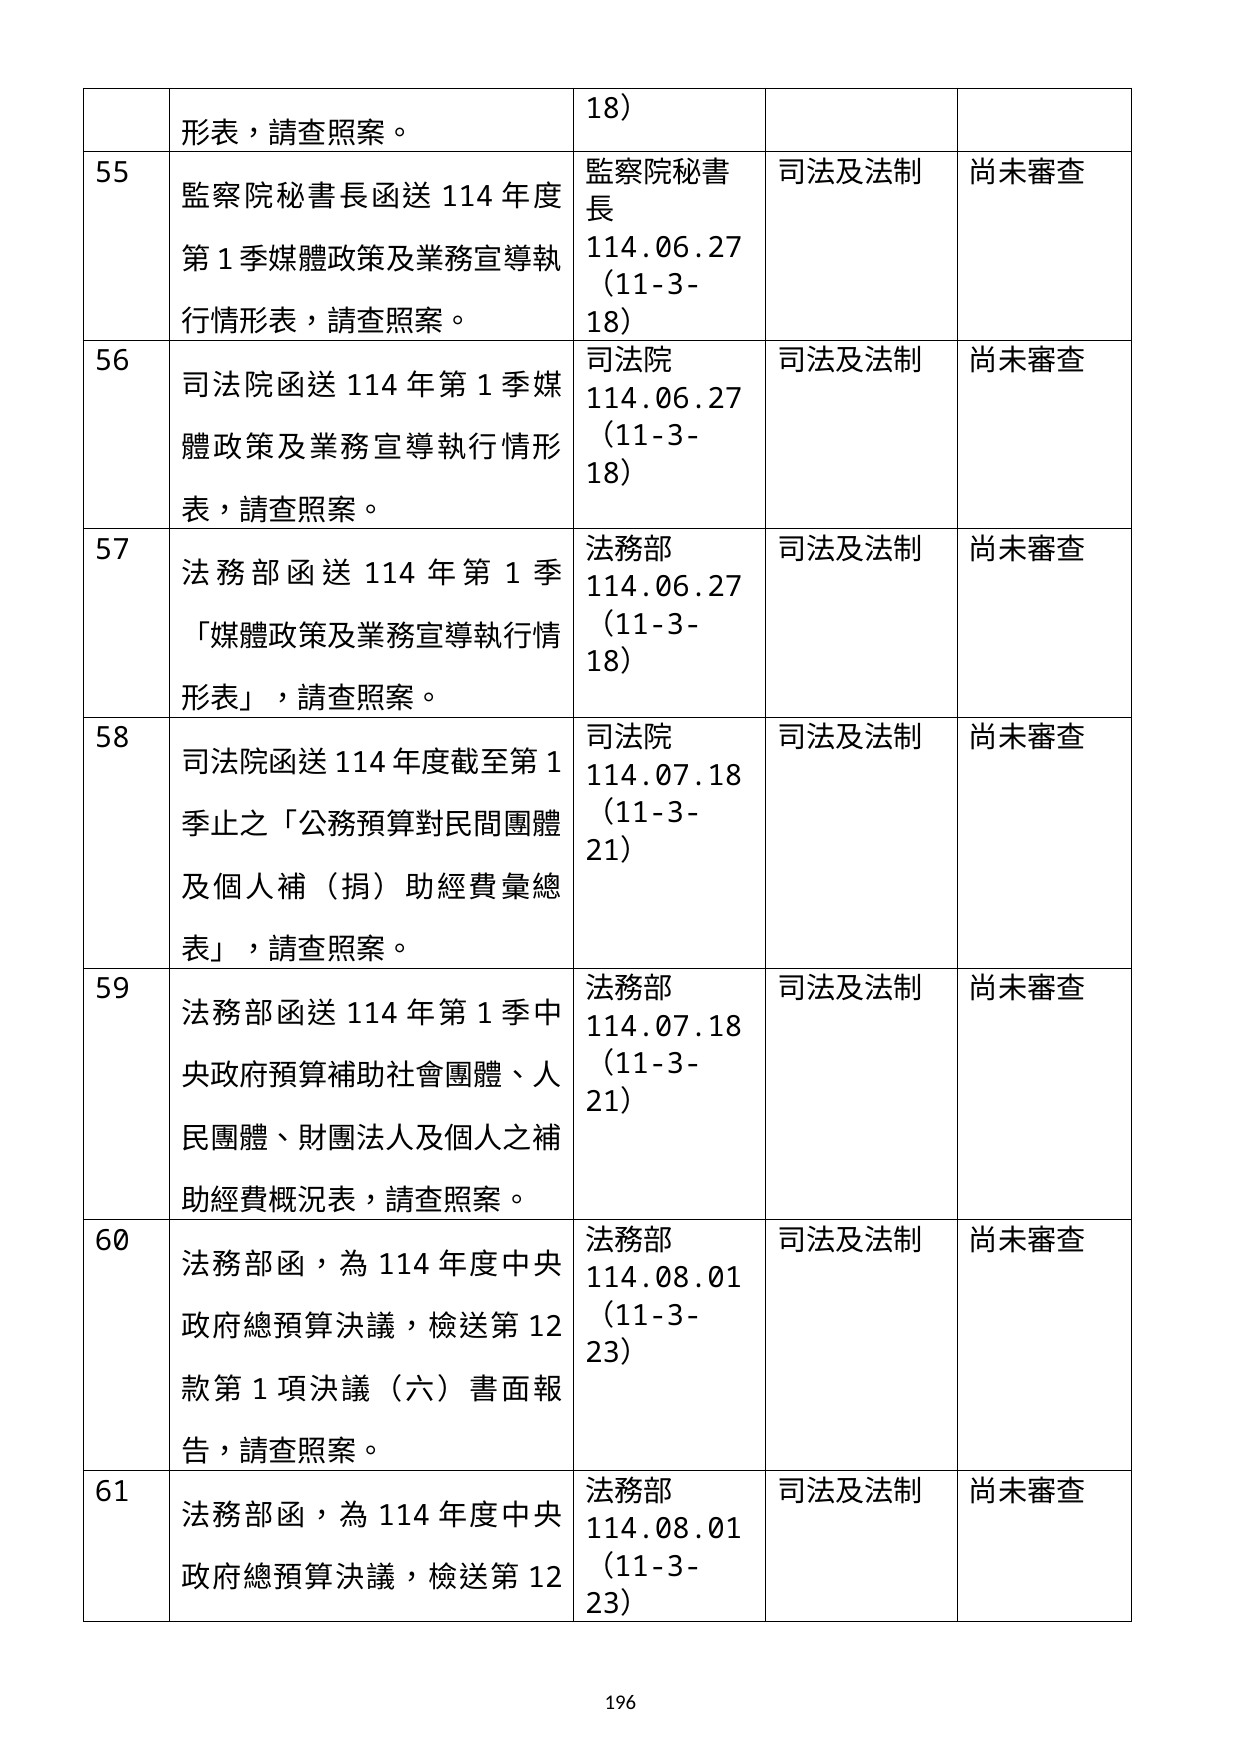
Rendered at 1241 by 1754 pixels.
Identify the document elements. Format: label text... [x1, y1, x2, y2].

table_cell 司法及法制 [766, 152, 957, 340]
table_cell 法務部 114.06.27 （11-3-18） [574, 529, 765, 717]
table_cell 61 [84, 1471, 169, 1621]
table_cell 司法院 114.07.18 （11-3-21） [574, 718, 765, 968]
table_cell 60 [84, 1220, 169, 1470]
table_cell [958, 89, 1131, 151]
table_cell [84, 89, 169, 151]
table_cell 監察院秘書長 114.06.27 （11-3-18） [574, 152, 765, 340]
table_cell 59 [84, 969, 169, 1219]
table_cell 法務部函送114年第1季「媒體政策及業務宣導執行情形表」，請查照案。 [170, 529, 573, 717]
table_cell 司法及法制 [766, 1471, 957, 1621]
table_cell 尚未審查 [958, 718, 1131, 968]
table_cell 司法院函送114年第1季媒體政策及業務宣導執行情形表，請查照案。 [170, 341, 573, 528]
table_cell 57 [84, 529, 169, 717]
table_cell 58 [84, 718, 169, 968]
table_cell 18） [574, 89, 765, 151]
table_cell 法務部函送114年第1季中央政府預算補助社會團體、人民團體、財團法人及個人之補助經費概況表，請查照案。 [170, 969, 573, 1219]
table_cell 司法院函送114年度截至第1季止之「公務預算對民間團體及個人補（捐）助經費彙總表」，請查照案。 [170, 718, 573, 968]
table_cell 法務部 114.08.01 （11-3-23） [574, 1471, 765, 1621]
table_cell 56 [84, 341, 169, 528]
table_cell 尚未審查 [958, 152, 1131, 340]
table_cell [766, 89, 957, 151]
table_cell 尚未審查 [958, 1220, 1131, 1470]
table_cell 司法院 114.06.27 （11-3-18） [574, 341, 765, 528]
table_cell 55 [84, 152, 169, 340]
table_cell 法務部函，為114年度中央政府總預算決議，檢送第12款第1項決議（六）書面報告，請查照案。 [170, 1220, 573, 1470]
table_cell 形表，請查照案。 [170, 89, 573, 151]
table_cell 司法及法制 [766, 341, 957, 528]
table_cell 尚未審查 [958, 1471, 1131, 1621]
table_cell 司法及法制 [766, 969, 957, 1219]
table_cell 司法及法制 [766, 529, 957, 717]
table_cell 法務部函，為114年度中央政府總預算決議，檢送第12 [170, 1471, 573, 1621]
table_cell 司法及法制 [766, 1220, 957, 1470]
table_cell 司法及法制 [766, 718, 957, 968]
table_cell 尚未審查 [958, 969, 1131, 1219]
table_cell 尚未審查 [958, 341, 1131, 528]
table_cell 尚未審查 [958, 529, 1131, 717]
table_cell 法務部 114.08.01 （11-3-23） [574, 1220, 765, 1470]
table_cell 法務部 114.07.18 （11-3-21） [574, 969, 765, 1219]
table_cell 監察院秘書長函送114年度第1季媒體政策及業務宣導執行情形表，請查照案。 [170, 152, 573, 340]
